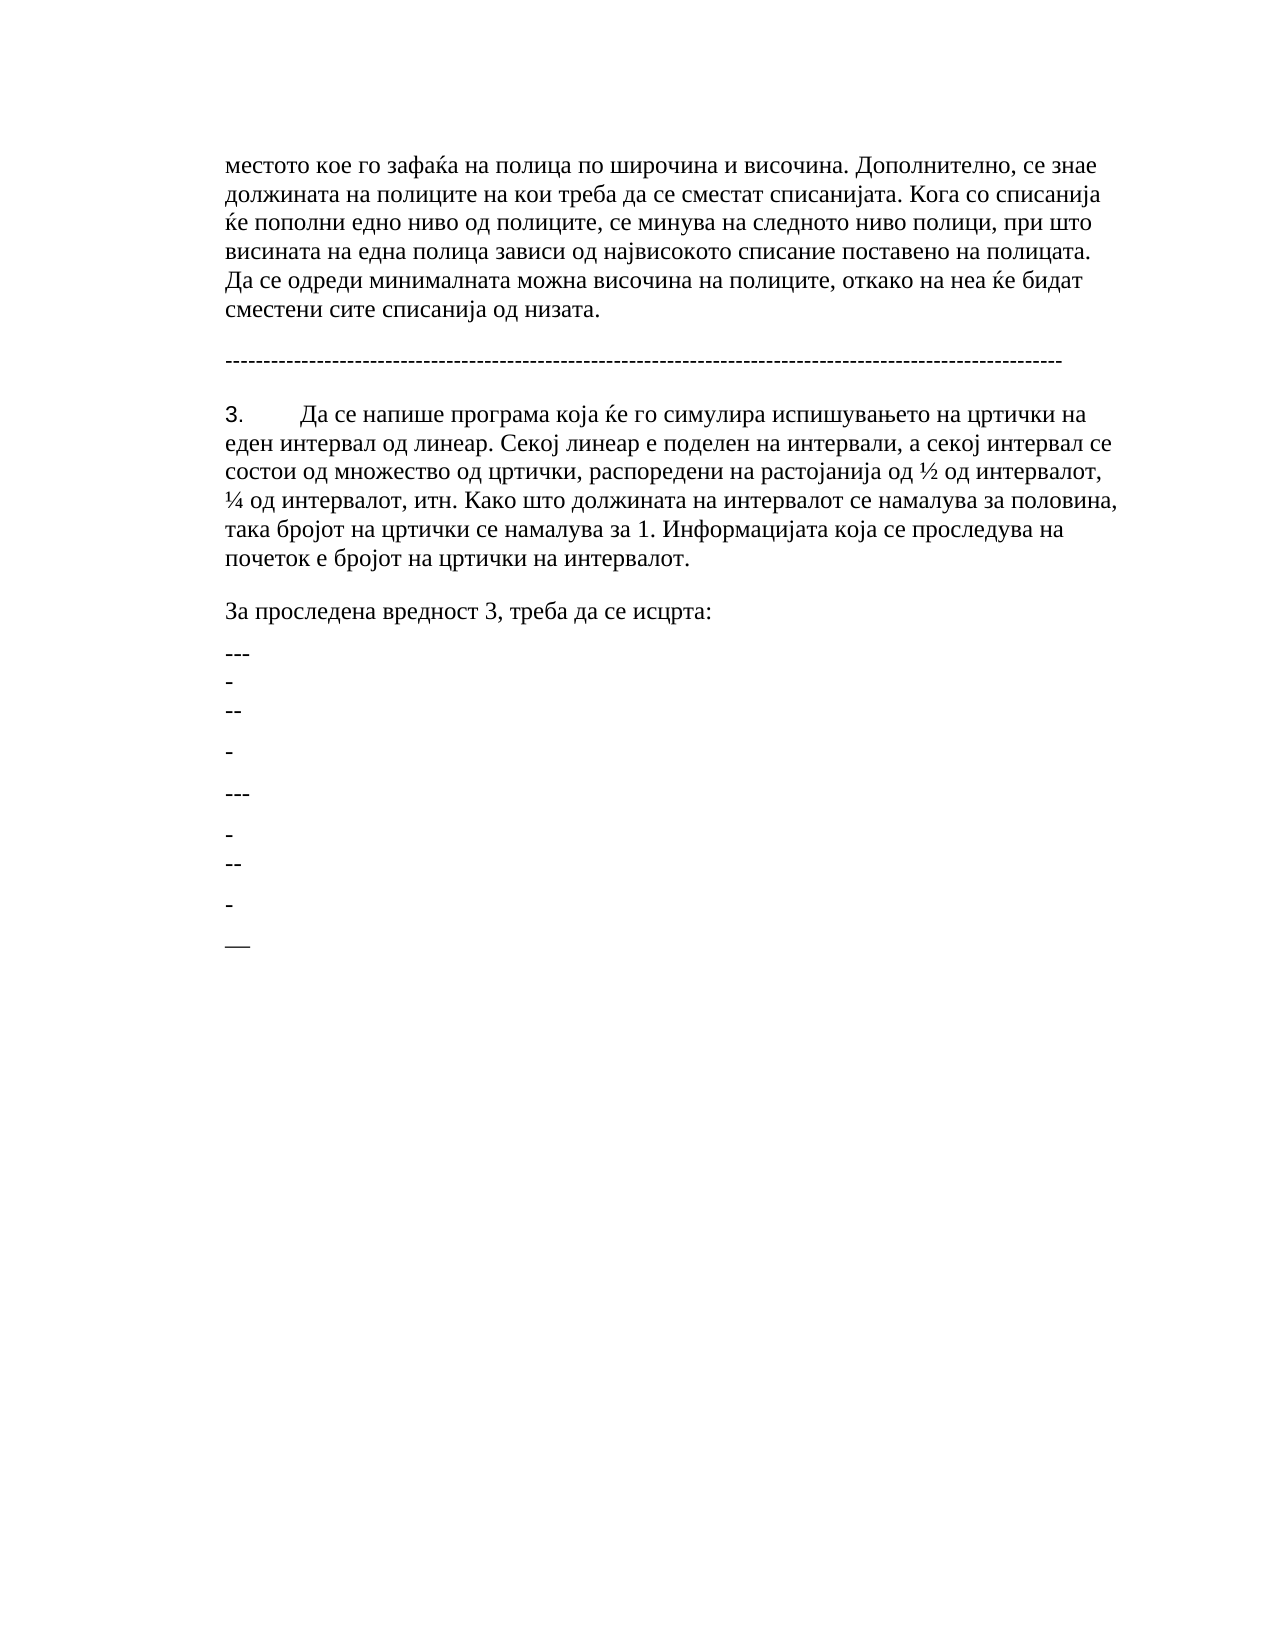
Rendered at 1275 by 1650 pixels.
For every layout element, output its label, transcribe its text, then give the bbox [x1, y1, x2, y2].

text местото кое го зафаќа на полица по широчина и височина. Дополнително, се знае должината на полиците на кои треба да се сместат списанијата. Кога со списанија ќе пополни едно ниво од полиците, се минува на следното ниво полици, при што висината на една полица зависи од највисокото списание поставено на полицата. Да се одреди минималната можна височина на полиците, откако на неа ќе бидат сместени сите списанија од низата. [225, 150, 1125, 322]
text За проследена вредност 3, треба да се исцрта: [225, 596, 1125, 625]
text 3. Да се напише програма која ќе го симулира испишувањето на цртички на еден интервал од линеар. Секој линеар е поделен на интервали, а секој интервал се состои од множество од цртички, распоредени на растојанија од ½ од интервалот, ¼ од интервалот, итн. Како што должината на интервалот се намалува за половина, така бројот на цртички се намалува за 1. Информацијата која се проследува на почеток е бројот на цртички на интервалот. [225, 399, 1125, 571]
text --- - -- [225, 638, 1125, 724]
text --- [225, 778, 1125, 806]
text — [225, 930, 1125, 959]
text - [225, 736, 1125, 765]
text - [225, 889, 1125, 918]
text - -- [225, 819, 1125, 876]
text -------------------------------------------------------------------------------------------------------------- [150, 347, 1125, 374]
